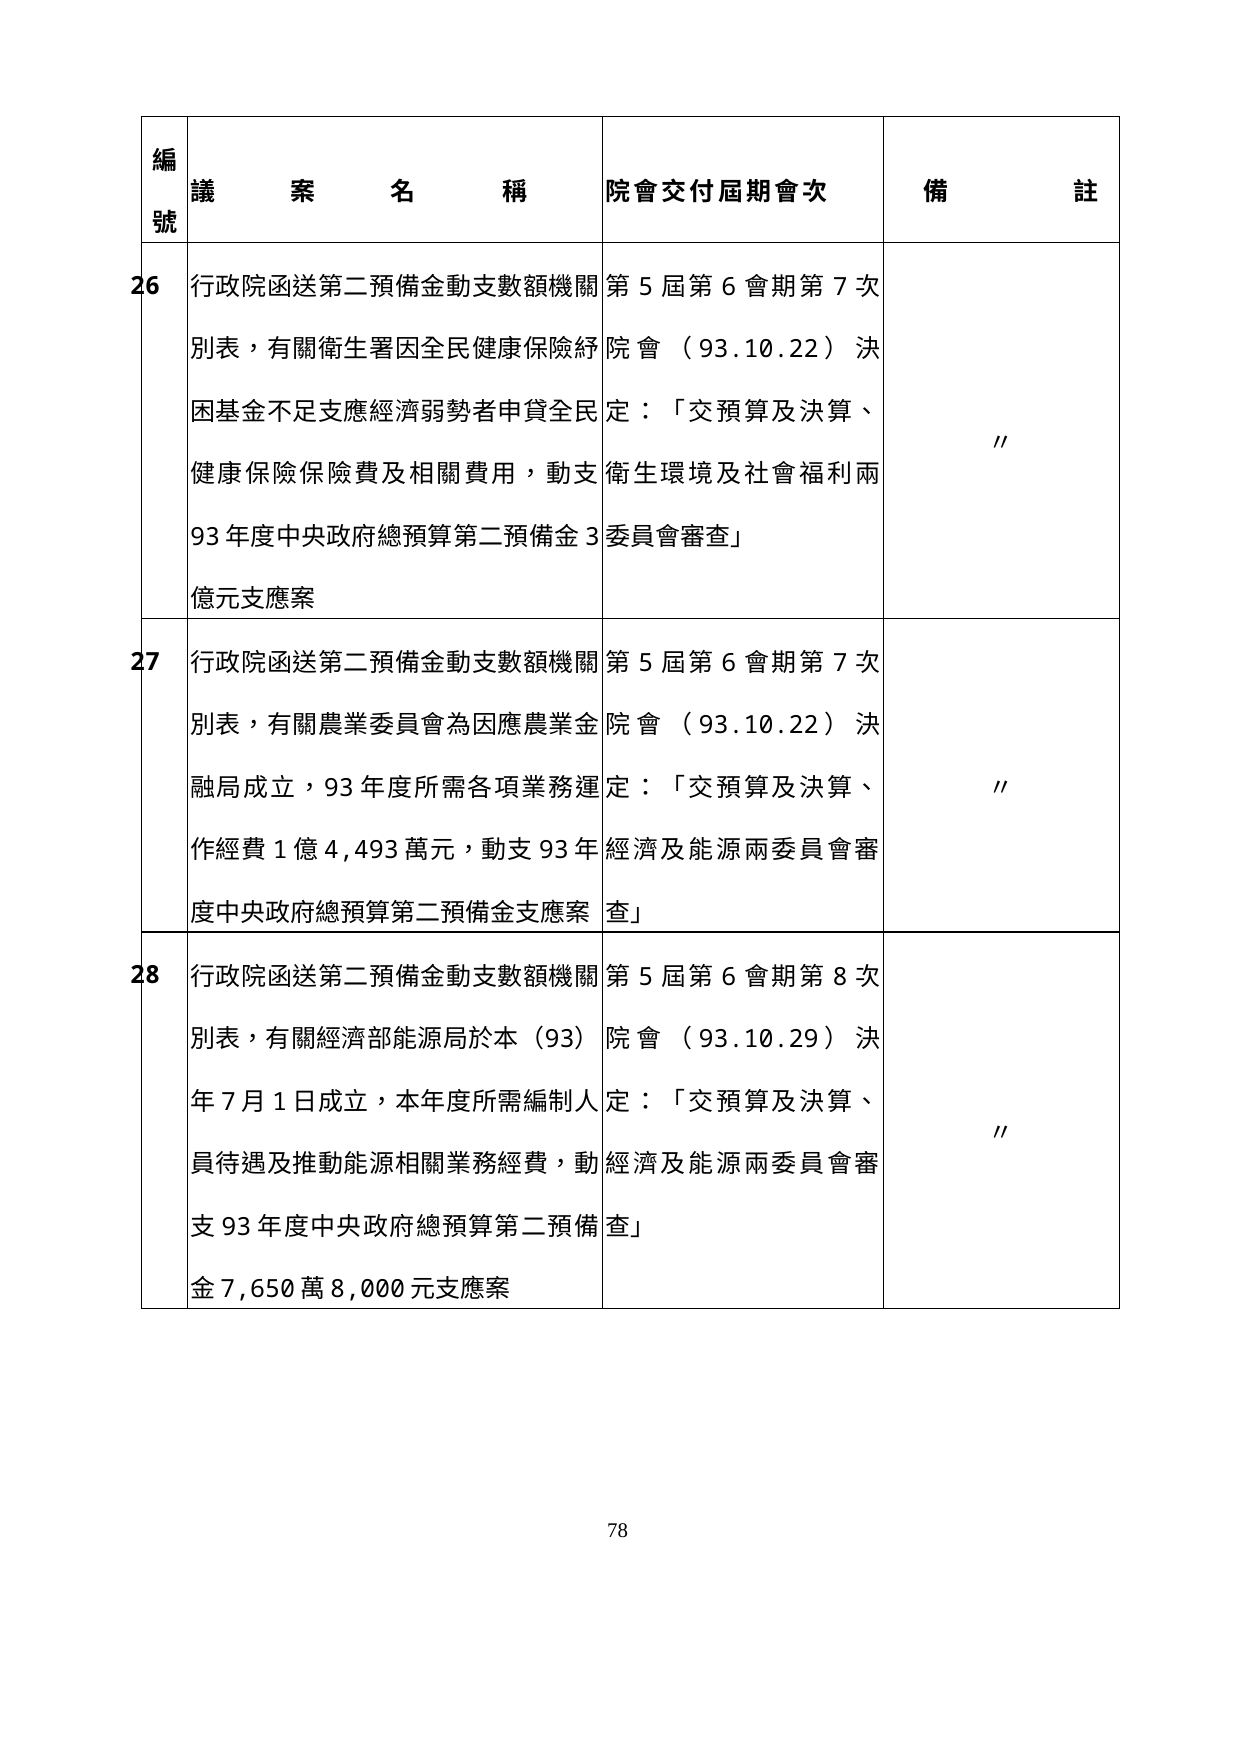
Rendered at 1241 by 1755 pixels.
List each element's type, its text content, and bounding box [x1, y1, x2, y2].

table_header 備 註 [884, 117, 1119, 242]
table_cell 〃 [884, 619, 1119, 931]
table_cell 第5屆第6會期第7次院會（93.10.22）決定：「交預算及決算、經濟及能源兩委員會審查」 [603, 619, 883, 931]
table_cell 第5屆第6會期第7次院會（93.10.22）決定：「交預算及決算、衛生環境及社會福利兩委員會審查」 [603, 243, 883, 618]
table_cell 行政院函送第二預備金動支數額機關別表，有關農業委員會為因應農業金融局成立，93年度所需各項業務運作經費1億4,493萬元，動支93年度中央政府總預算第二預備金支應案 [188, 619, 602, 931]
table_cell 〃 [884, 243, 1119, 618]
table_header 院會交付屆期會次 [603, 117, 883, 242]
table_cell 行政院函送第二預備金動支數額機關別表，有關經濟部能源局於本（93）年7月1日成立，本年度所需編制人員待遇及推動能源相關業務經費，動支93年度中央政府總預算第二預備金7,650萬8,000元支應案 [188, 933, 602, 1307]
table_cell [142, 619, 187, 931]
table_cell [142, 933, 187, 1307]
table_header 議 案 名 稱 [188, 117, 602, 242]
table_cell 行政院函送第二預備金動支數額機關別表，有關衛生署因全民健康保險紓困基金不足支應經濟弱勢者申貸全民健康保險保險費及相關費用，動支93年度中央政府總預算第二預備金3億元支應案 [188, 243, 602, 618]
table_header 編號 [142, 117, 187, 242]
table_cell 第5屆第6會期第8次院會（93.10.29）決定：「交預算及決算、經濟及能源兩委員會審查」 [603, 933, 883, 1307]
table_cell [142, 243, 187, 618]
table_cell 〃 [884, 933, 1119, 1307]
